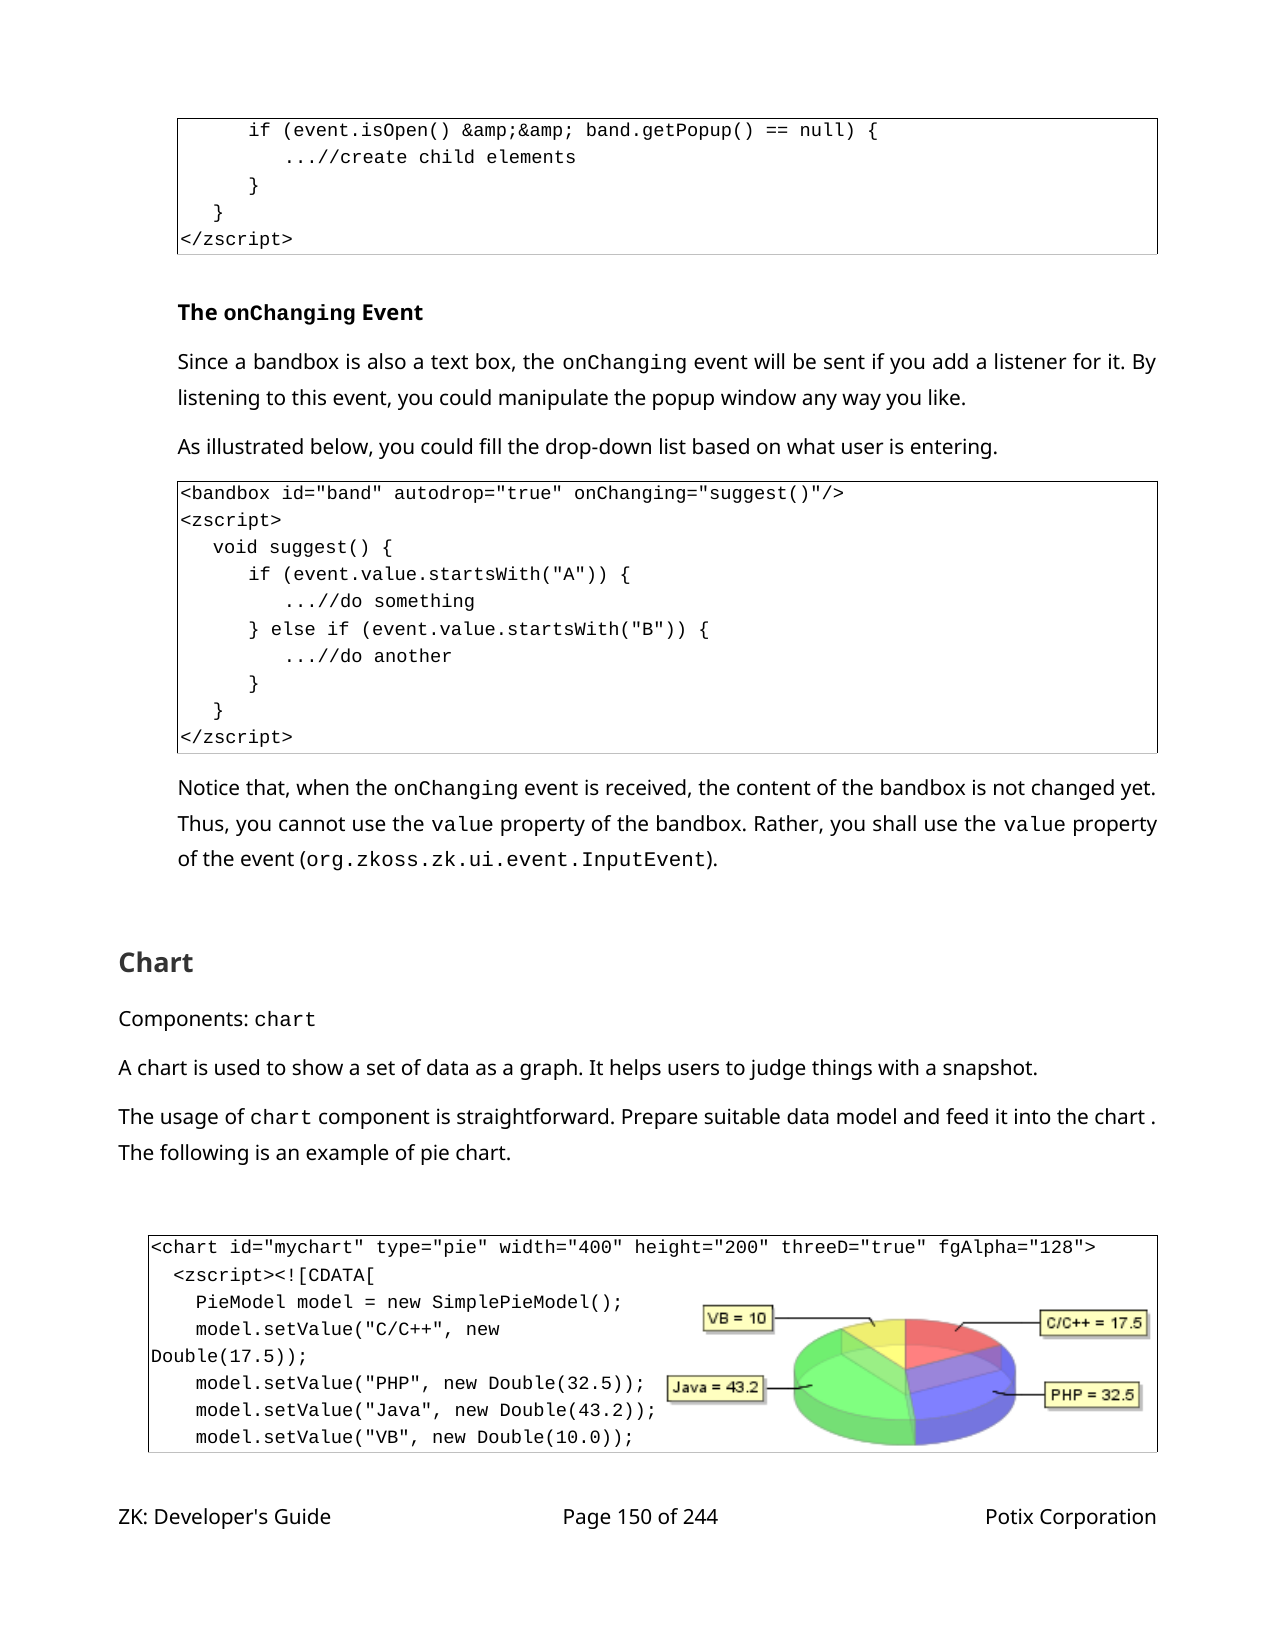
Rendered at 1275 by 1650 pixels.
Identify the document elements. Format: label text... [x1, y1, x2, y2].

text <zscript> [178, 508, 1157, 532]
text if (event.value.startsWith("A")) { [178, 562, 1157, 586]
text <zscript><![CDATA[ [149, 1262, 1157, 1287]
subtitle The onChanging Event [177, 297, 1157, 327]
text } else if (event.value.startsWith("B")) { [178, 617, 1157, 641]
text model.setValue("Java", new Double(43.2)); [149, 1398, 664, 1422]
text model.setValue("PHP", new Double(32.5)); [149, 1371, 664, 1395]
text A chart is used to show a set of data as a graph. It helps users to judge things with a snapshot. [118, 1053, 1157, 1081]
text </zscript> [178, 227, 1157, 254]
text Components: chart [118, 1004, 1157, 1033]
text ...//create child elements [178, 145, 1157, 169]
text The usage of chart component is straightforward. Prepare suitable data model and feed it into the chart . The following is an example of pie chart. [118, 1102, 1157, 1166]
text As illustrated below, you could fill the drop-down list based on what user is entering. [177, 432, 1157, 460]
picture [664, 1302, 1151, 1449]
text PieModel model = new SimplePieModel(); [149, 1290, 1157, 1314]
text } [178, 200, 1157, 224]
subtitle Chart [118, 944, 1157, 980]
text Notice that, when the onChanging event is received, the content of the bandbox is not changed yet. Thus, you cannot use the value property of the bandbox. Rather, you shall use the value property of the event (org.zkoss.zk.ui.event.InputEvent). [177, 773, 1157, 873]
text model.setValue("C/C++", new Double(17.5)); [149, 1317, 664, 1368]
text } [178, 671, 1157, 695]
text <bandbox id="band" autodrop="true" onChanging="suggest()"/> [178, 482, 1157, 505]
text </zscript> [178, 725, 1157, 753]
text ...//do another [178, 644, 1157, 668]
text model.setValue("VB", new Double(10.0)); [149, 1425, 1157, 1452]
text } [178, 698, 1157, 722]
text void suggest() { [178, 535, 1157, 559]
text Since a bandbox is also a text box, the onChanging event will be sent if you add a listener for it. By listening to this event, you could manipulate the popup window any way you like. [177, 347, 1157, 411]
text if (event.isOpen() &amp;&amp; band.getPopup() == null) { [178, 119, 1157, 142]
text ...//do something [178, 589, 1157, 614]
text } [178, 172, 1157, 197]
text <chart id="mychart" type="pie" width="400" height="200" threeD="true" fgAlpha="128"> [149, 1236, 1157, 1259]
